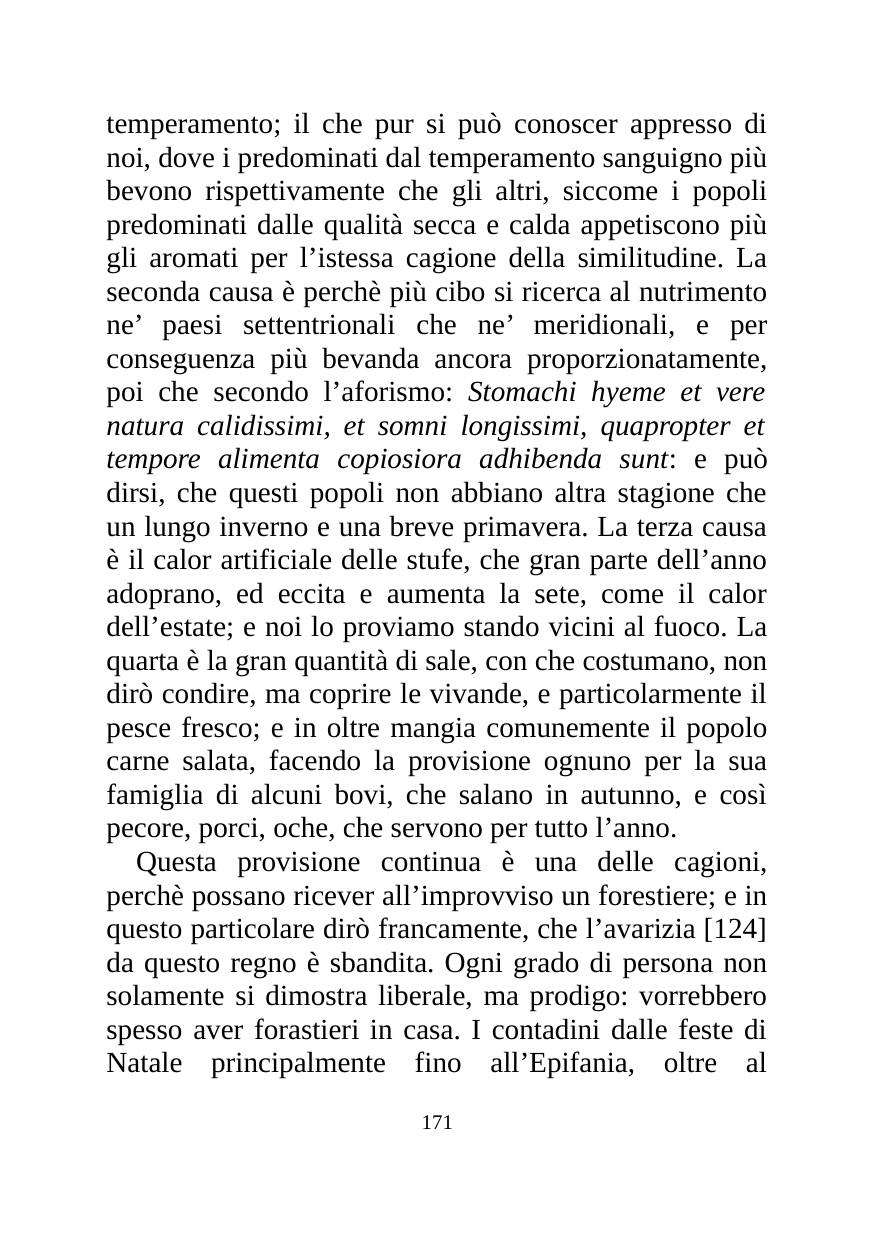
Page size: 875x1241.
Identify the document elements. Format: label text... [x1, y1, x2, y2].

text Questa provisione continua è una delle cagioni, perchè possano ricever all’improvviso un forestiere; e in questo particolare dirò francamente, che l’avarizia [124] da questo regno è sbandita. Ogni grado di persona non solamente si dimostra liberale, ma prodigo: vorrebbero spesso aver forastieri in casa. I contadini dalle feste di Natale principalmente fino all’Epifania, oltre al [106, 844, 768, 1079]
text temperamento; il che pur si può conoscer appresso di noi, dove i predominati dal temperamento sanguigno più bevono rispettivamente che gli altri, siccome i popoli predominati dalle qualità secca e calda appetiscono più gli aromati per l’istessa cagione della similitudine. La seconda causa è perchè più cibo si ricerca al nutrimento ne’ paesi settentrionali che ne’ meridionali, e per conseguenza più bevanda ancora proporzionatamente, poi che secondo l’aforismo: Stomachi hyeme et vere natura calidissimi, et somni longissimi, quapropter et tempore alimenta copiosiora adhibenda sunt: e può dirsi, che questi popoli non abbiano altra stagione che un lungo inverno e una breve primavera. La terza causa è il calor artificiale delle stufe, che gran parte dell’anno adoprano, ed eccita e aumenta la sete, come il calor dell’estate; e noi lo proviamo stando vicini al fuoco. La quarta è la gran quantità di sale, con che costumano, non dirò condire, ma coprire le vivande, e particolarmente il pesce fresco; e in oltre mangia comunemente il popolo carne salata, facendo la provisione ognuno per la sua famiglia di alcuni bovi, che salano in autunno, e così pecore, porci, oche, che servono per tutto l’anno. [106, 106, 768, 844]
